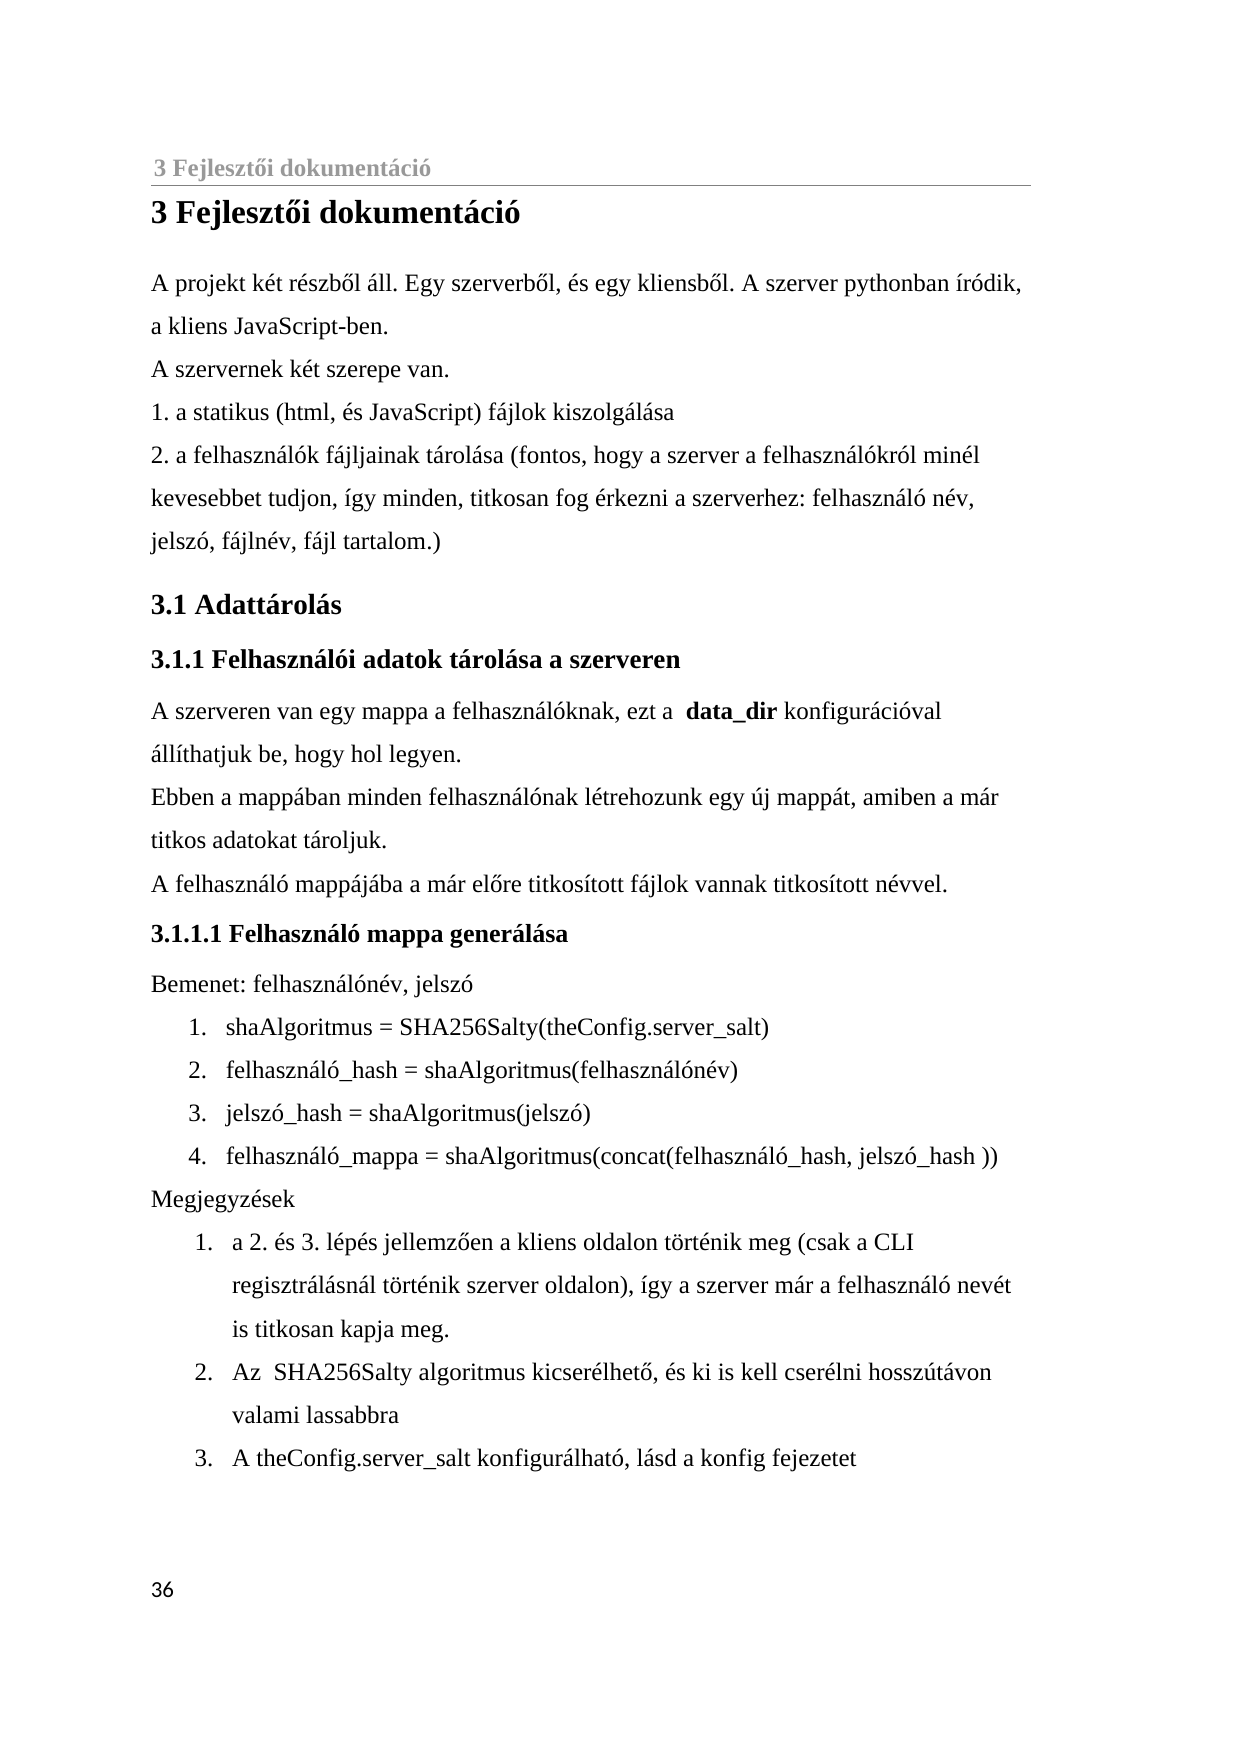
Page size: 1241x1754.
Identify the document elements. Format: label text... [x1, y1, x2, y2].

subtitle Fejlesztői dokumentáció [151, 192, 1031, 231]
list jelszó_hash = shaAlgoritmus(jelszó) [188, 1098, 1031, 1127]
list a 2. és 3. lépés jellemzően a kliens oldalon történik meg (csak a CLI regisztrálásnál történik szerver oldalon), így a szerver már a felhasználó nevét is titkosan kapja meg. [194, 1227, 1031, 1342]
list felhasználó_mappa = shaAlgoritmus(concat(felhasználó_hash, jelszó_hash )) [188, 1141, 1031, 1170]
list shaAlgoritmus = SHA256Salty(theConfig.server_salt) [188, 1012, 1031, 1041]
list felhasználó_hash = shaAlgoritmus(felhasználónév) [188, 1055, 1031, 1084]
text 2. a felhasználók fájljainak tárolása (fontos, hogy a szerver a felhasználókról minél kevesebbet tudjon, így minden, titkosan fog érkezni a szerverhez: felhasználó név, jelszó, fájlnév, fájl tartalom.) [151, 440, 1031, 555]
text 1. a statikus (html, és JavaScript) fájlok kiszolgálása [151, 397, 1031, 426]
text A szerveren van egy mappa a felhasználóknak, ezt a data_dir konfigurációval állíthatjuk be, hogy hol legyen. Ebben a mappában minden felhasználónak létrehozunk egy új mappát, amiben a már titkos adatokat tároljuk. A felhasználó mappájába a már előre titkosított fájlok vannak titkosított névvel. [151, 696, 1031, 897]
list A theConfig.server_salt konfigurálható, lásd a konfig fejezetet [194, 1443, 1031, 1472]
list Az SHA256Salty algoritmus kicserélhető, és ki is kell cserélni hosszútávon valami lassabbra [194, 1357, 1031, 1429]
subtitle Felhasználó mappa generálása [151, 918, 1031, 948]
text A szervernek két szerepe van. [151, 354, 1031, 383]
subtitle Adattárolás [151, 587, 1031, 621]
text Bemenet: felhasználónév, jelszó [151, 969, 1031, 997]
subtitle Felhasználói adatok tárolása a szerveren [151, 643, 1031, 675]
text A projekt két részből áll. Egy szerverből, és egy kliensből. A szerver pythonban íródik, a kliens JavaScript-ben. [151, 268, 1031, 339]
text Megjegyzések [151, 1184, 1031, 1213]
